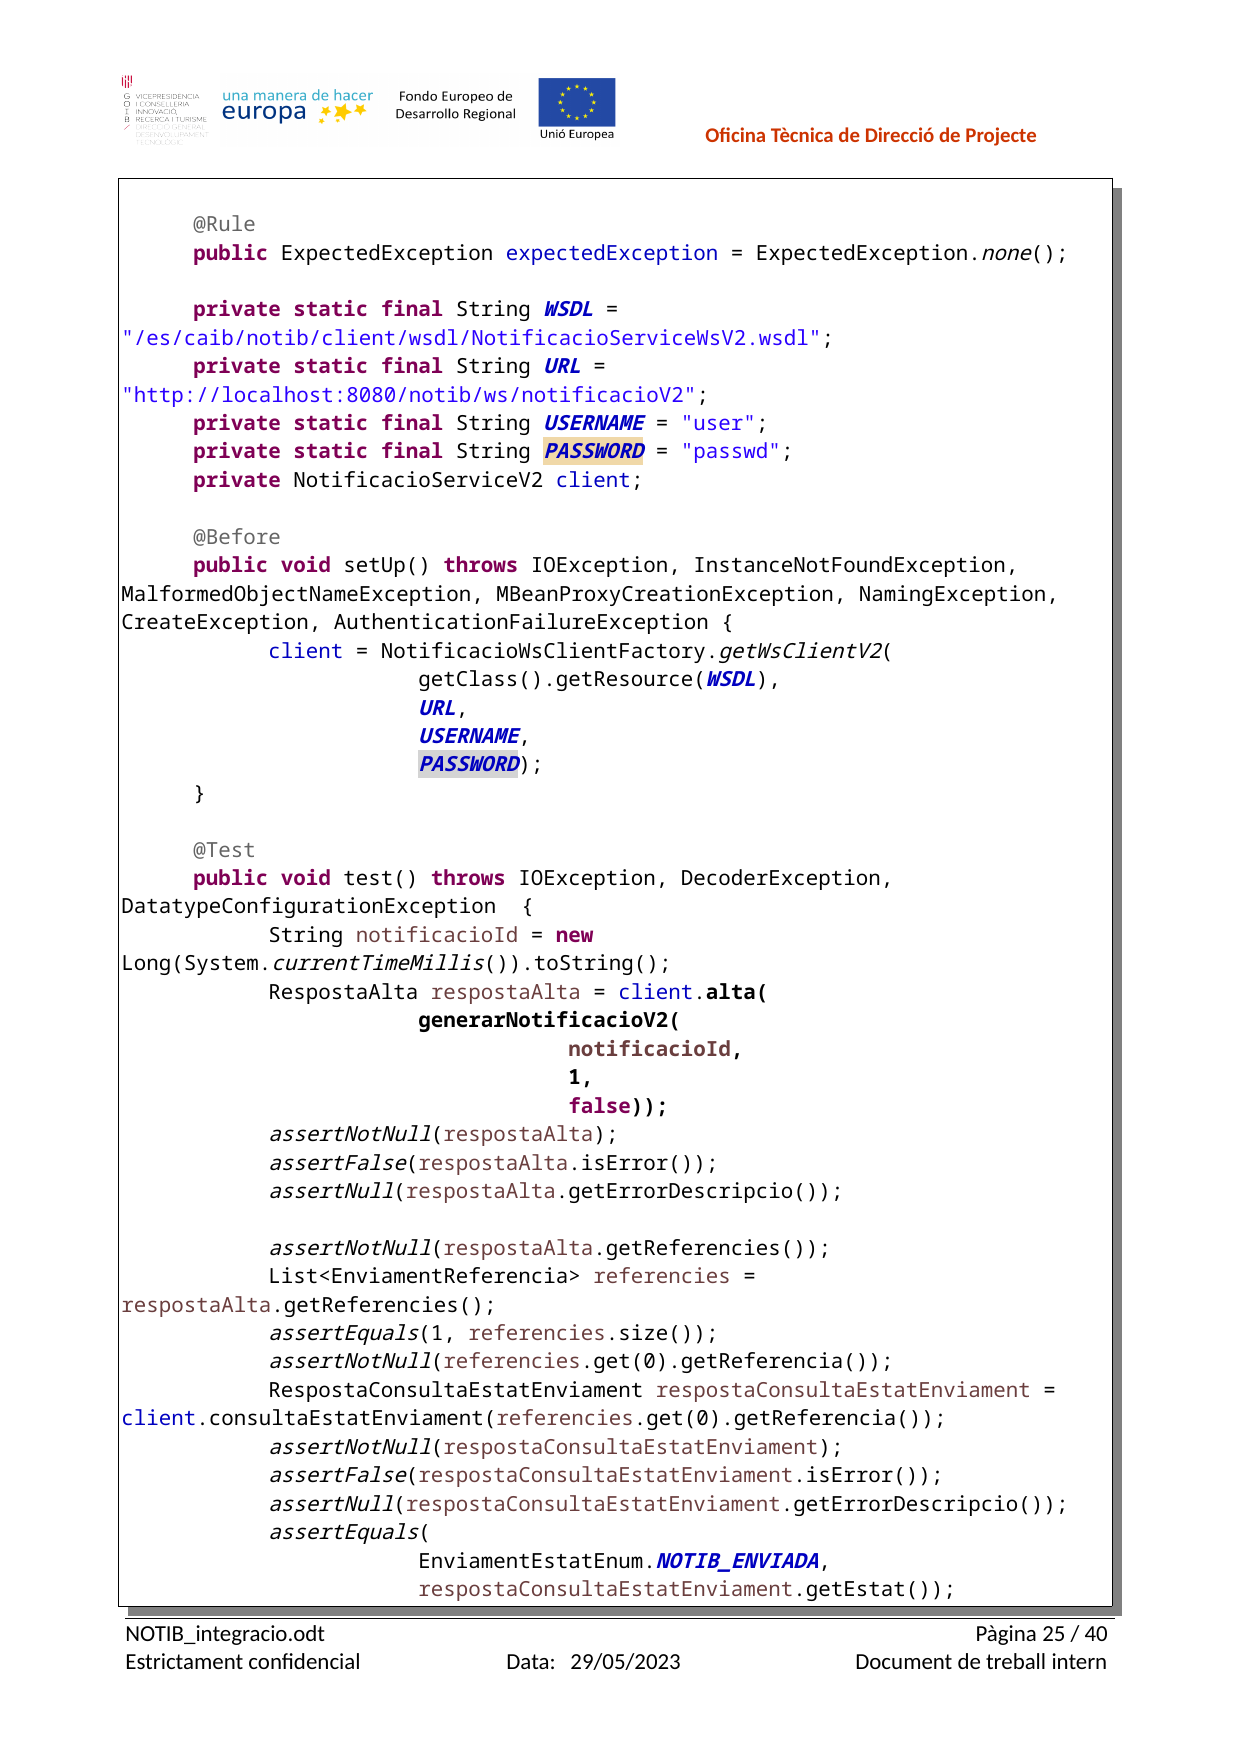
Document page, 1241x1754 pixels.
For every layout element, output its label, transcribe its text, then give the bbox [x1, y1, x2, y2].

text private static final String WSDL = "/es/caib/notib/client/wsdl/NotificacioServiceWsV2.wsdl"; [119, 291, 1112, 348]
text assertNotNull(referencies.get(0).getReferencia()); [119, 1344, 1112, 1372]
picture [118, 73, 213, 147]
text private static final String PASSWORD = "passwd"; [119, 434, 1112, 462]
text assertFalse(respostaConsultaEstatEnviament.isError()); [119, 1457, 1112, 1486]
text List<EnviamentReferencia> referencies = respostaAlta.getReferencies(); [119, 1258, 1112, 1315]
text URL, [119, 689, 1112, 718]
picture [219, 73, 621, 147]
text assertNull(respostaAlta.getErrorDescripcio()); [119, 1173, 1112, 1204]
text public void test() throws IOException, DecoderException, DatatypeConfigurationException { [119, 860, 1112, 917]
text getClass().getResource(WSDL), [119, 661, 1112, 689]
text assertFalse(respostaAlta.isError()); [119, 1144, 1112, 1173]
text public void setUp() throws IOException, InstanceNotFoundException, MalformedObjectNameException, MBeanProxyCreationException, NamingException, CreateException, AuthenticationFailureException { [119, 547, 1112, 633]
text assertNotNull(respostaAlta); [119, 1116, 1112, 1144]
text private static final String USERNAME = "user"; [119, 405, 1112, 434]
text false)); [119, 1088, 1112, 1116]
text generarNotificacioV2( [119, 1002, 1112, 1031]
text RespostaAlta respostaAlta = client.alta( [119, 974, 1112, 1002]
text notificacioId, [119, 1031, 1112, 1059]
text 1, [119, 1059, 1112, 1088]
text assertNotNull(respostaConsultaEstatEnviament); [119, 1429, 1112, 1457]
text assertNull(respostaConsultaEstatEnviament.getErrorDescripcio()); [119, 1486, 1112, 1514]
text RespostaConsultaEstatEnviament respostaConsultaEstatEnviament = client.consultaEstatEnviament(referencies.get(0).getReferencia()); [119, 1372, 1112, 1429]
text String notificacioId = new Long(System.currentTimeMillis()).toString(); [119, 917, 1112, 974]
text assertEquals( [119, 1514, 1112, 1543]
text } [119, 775, 1112, 806]
text public ExpectedException expectedException = ExpectedException.none(); [119, 234, 1112, 266]
text USERNAME, [119, 718, 1112, 746]
text PASSWORD); [119, 746, 1112, 775]
text @Rule [119, 206, 1112, 234]
text @Before [119, 519, 1112, 547]
text client = NotificacioWsClientFactory.getWsClientV2( [119, 633, 1112, 661]
text assertNotNull(respostaAlta.getReferencies()); [119, 1230, 1112, 1258]
text assertEquals(1, referencies.size()); [119, 1315, 1112, 1344]
text respostaConsultaEstatEnviament.getEstat()); [119, 1571, 1112, 1606]
text private static final String URL = "http://localhost:8080/notib/ws/notificacioV2"; [119, 348, 1112, 405]
text private NotificacioServiceV2 client; [119, 462, 1112, 493]
text @Test [119, 832, 1112, 860]
text EnviamentEstatEnum.NOTIB_ENVIADA, [119, 1543, 1112, 1571]
